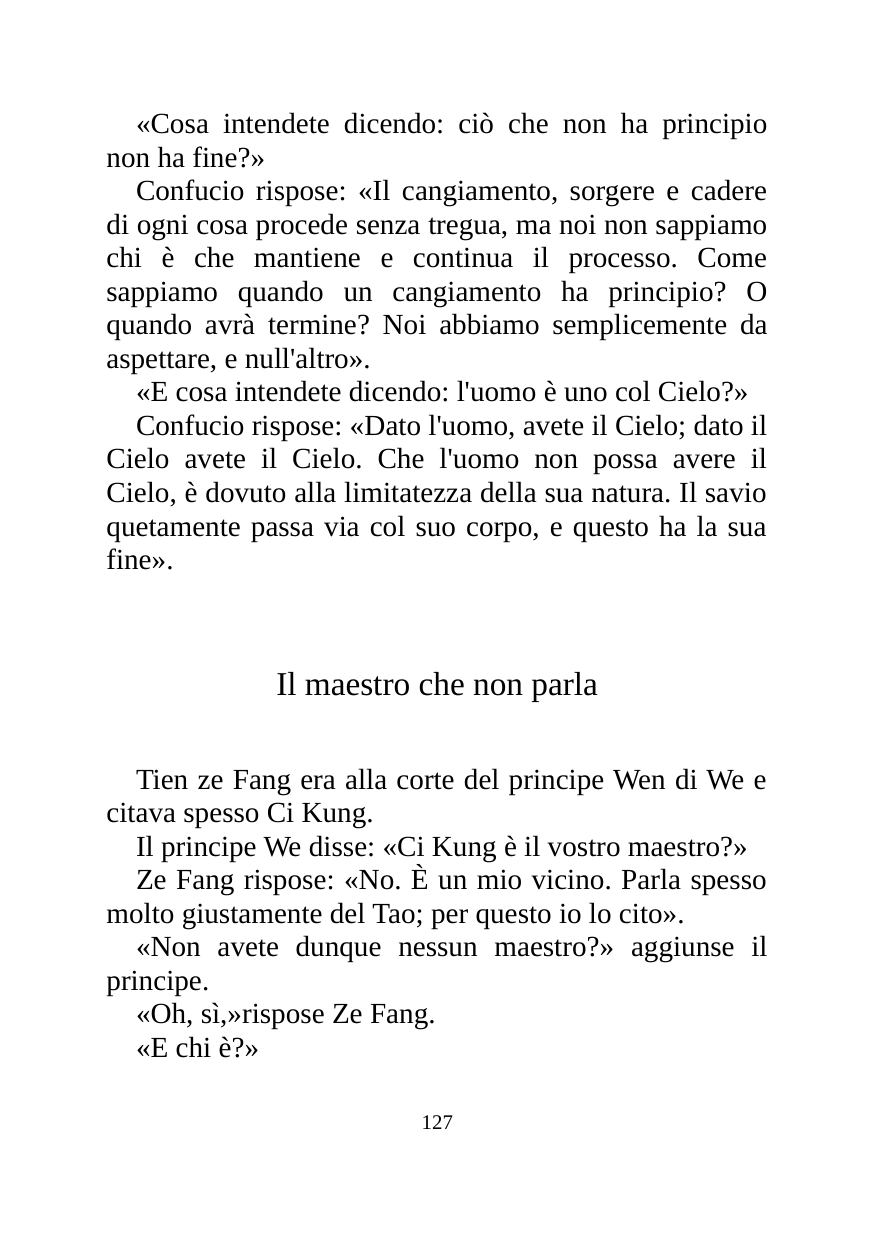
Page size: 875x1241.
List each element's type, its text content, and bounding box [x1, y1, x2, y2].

text Confucio rispose: «Il cangiamento, sorgere e cadere di ogni cosa procede senza tregua, ma noi non sappiamo chi è che mantiene e continua il processo. Come sappiamo quando un cangiamento ha principio? O quando avrà termine? Noi abbiamo semplicemente da aspettare, e null'altro». [106, 173, 768, 374]
subtitle Il maestro che non parla [106, 664, 768, 703]
text Il principe We disse: «Ci Kung è il vostro maestro?» [106, 829, 768, 862]
text Ze Fang rispose: «No. È un mio vicino. Parla spesso molto giustamente del Tao; per questo io lo cito». [106, 862, 768, 929]
text «Oh, sì,»rispose Ze Fang. [106, 997, 768, 1030]
text «E chi è?» [106, 1030, 768, 1064]
text «E cosa intendete dicendo: l'uomo è uno col Cielo?» [106, 374, 768, 408]
text «Non avete dunque nessun maestro?» aggiunse il principe. [106, 929, 768, 997]
text «Cosa intendete dicendo: ciò che non ha principio non ha fine?» [106, 106, 768, 173]
text Tien ze Fang era alla corte del principe Wen di We e citava spesso Ci Kung. [106, 762, 768, 829]
text Confucio rispose: «Dato l'uomo, avete il Cielo; dato il Cielo avete il Cielo. Che l'uomo non possa avere il Cielo, è dovuto alla limitatezza della sua natura. Il savio quetamente passa via col suo corpo, e questo ha la sua fine». [106, 408, 768, 576]
